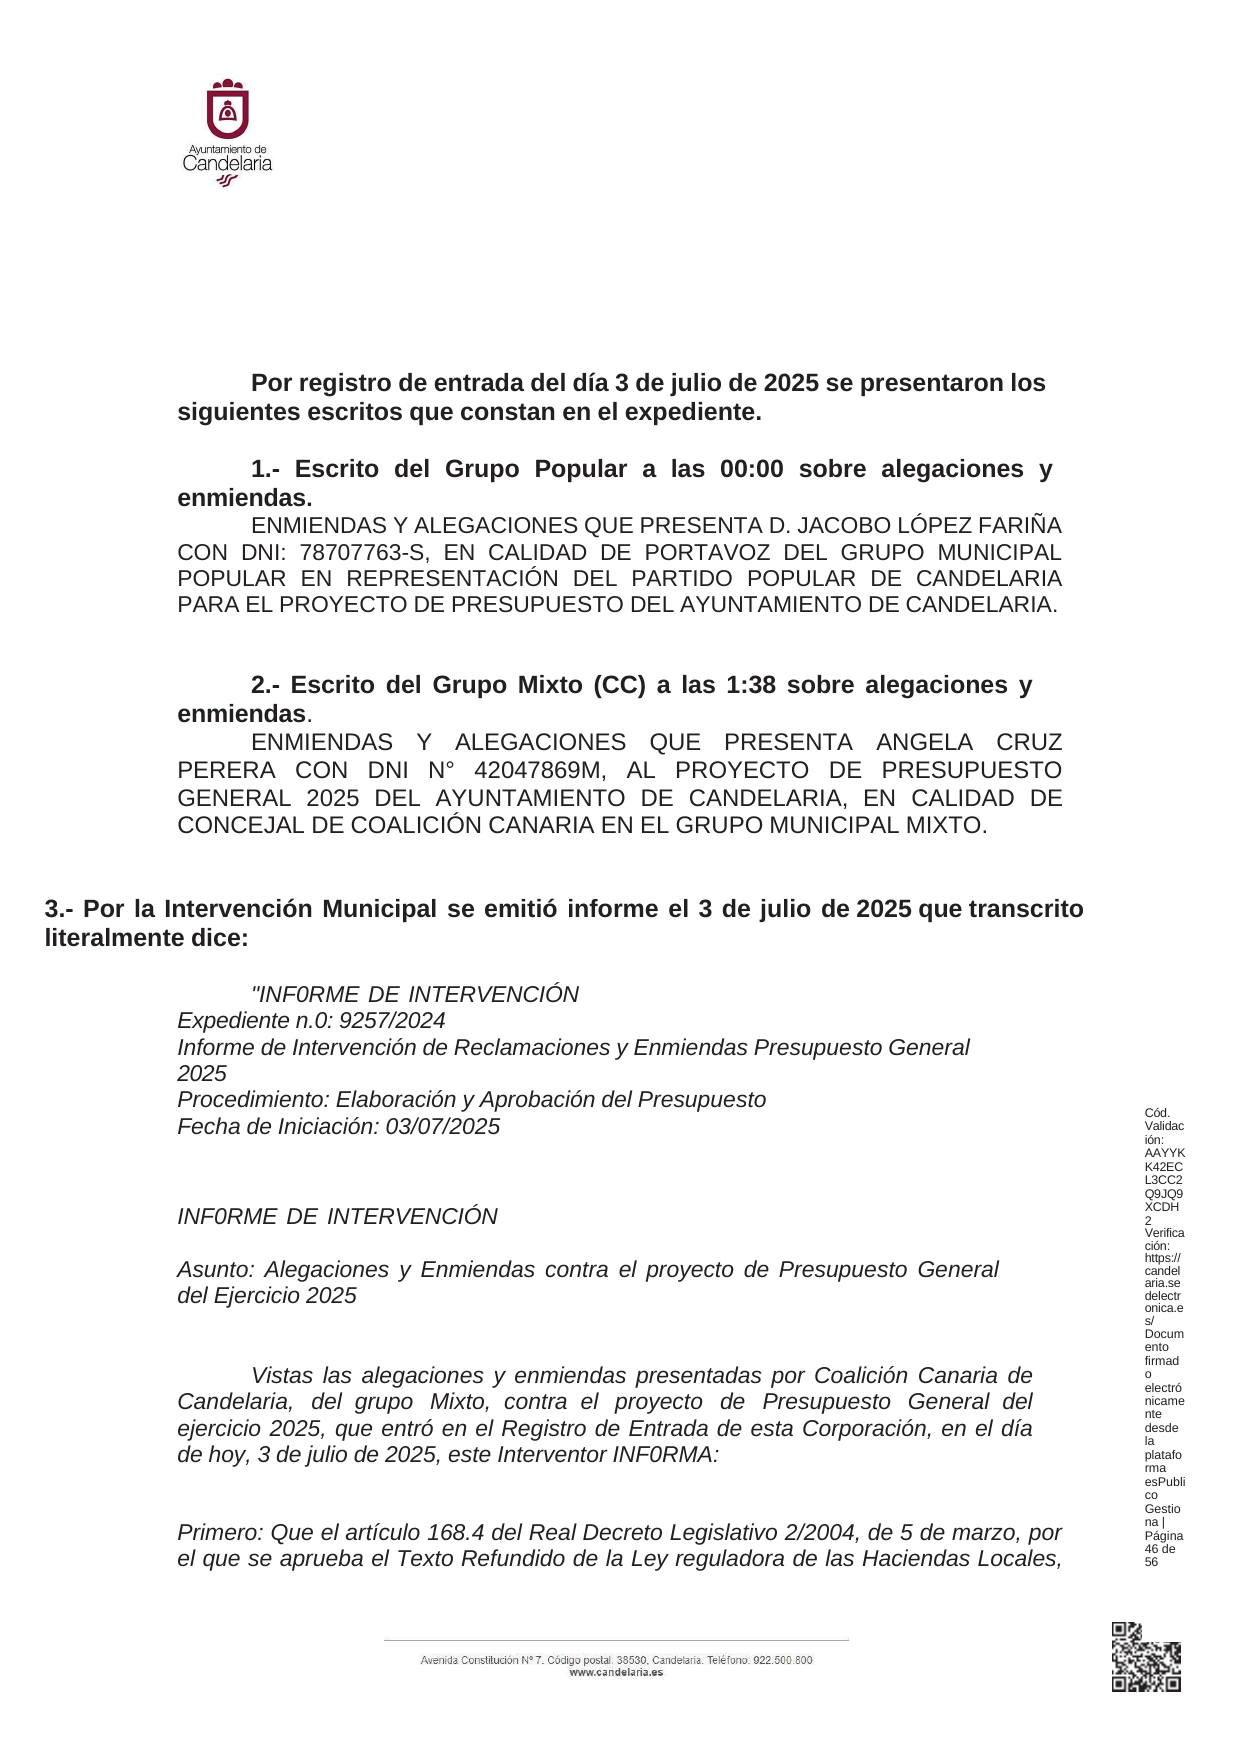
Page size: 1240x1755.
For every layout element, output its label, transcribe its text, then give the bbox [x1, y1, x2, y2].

subtitle Por registro de entrada del día 3 de julio de 2025 se presentaron los siguientes escritos que constan en el expediente. [177, 368, 1058, 426]
text "INF0RME DE INTERVENCIÓN [251, 981, 1225, 1007]
subtitle 2.- Escrito del Grupo Mixto (CC) a las 1:38 sobre alegaciones y enmiendas. [177, 670, 1058, 728]
text Verificación: https://candelaria.sedelectronica.es/ [1144, 1228, 1186, 1328]
text [1142, 1105, 1186, 1642]
text 1.- Escrito del Grupo Popular a las 00:00 sobre alegaciones y enmiendas. [177, 454, 1058, 512]
text Informe de Intervención de Reclamaciones y Enmiendas Presupuesto General 2025 [177, 1033, 1006, 1086]
text ENMIENDAS Y ALEGACIONES QUE PRESENTA ANGELA CRUZ PERERA CON DNI N° 42047869M, AL PROYECTO DE PRESUPUESTO GENERAL 2025 DEL AYUNTAMIENTO DE CANDELARIA, EN CALIDAD DE CONCEJAL DE COALICIÓN CANARIA EN EL GRUPO MUNICIPAL MIXTO. [177, 728, 1063, 839]
text Procedimiento: Elaboración y Aprobación del Presupuesto Fecha de Iniciación: 03/07/2025 [177, 1086, 827, 1139]
text [1186, 1203, 1225, 1230]
text Documento firmado electrónicamente desde la plataforma esPublico Gestiona | Página 46 de 56 [1144, 1328, 1186, 1569]
subtitle 3.- Por la Intervención Municipal se emitió informe el 3 de julio de 2025 que transcrito literalmente dice: [44, 894, 1091, 952]
text Vistas las alegaciones y enmiendas presentadas por Coalición Canaria de Candelaria, del grupo Mixto, contra el proyecto de Presupuesto General del ejercicio 2025, que entró en el Registro de Entrada de esta Corporación, en el día de hoy, 3 de julio de 2025, este Interventor INF0RMA: [177, 1362, 1033, 1467]
text Asunto: Alegaciones y Enmiendas contra el proyecto de Presupuesto General del Ejercicio 2025 [177, 1256, 1006, 1309]
text Primero: Que el artículo 168.4 del Real Decreto Legislativo 2/2004, de 5 de marzo, por el que se aprueba el Texto Refundido de la Ley reguladora de las Haciendas Locales, [177, 1519, 1063, 1572]
text INF0RME DE INTERVENCIÓN [177, 1203, 1142, 1230]
text ENMIENDAS Y ALEGACIONES QUE PRESENTA D. JACOBO LÓPEZ FARIÑA CON DNI: 78707763-S, EN CALIDAD DE PORTAVOZ DEL GRUPO MUNICIPAL POPULAR EN REPRESENTACIÓN DEL PARTIDO POPULAR DE CANDELARIA PARA EL PROYECTO DE PRESUPUESTO DEL AYUNTAMIENTO DE CANDELARIA. [177, 512, 1062, 618]
text Cód. Validación: AAYYKK42ECL3CC2Q9JQ9XCDH2 [1144, 1107, 1186, 1228]
text Expediente n.0: 9257/2024 [177, 1007, 1225, 1033]
